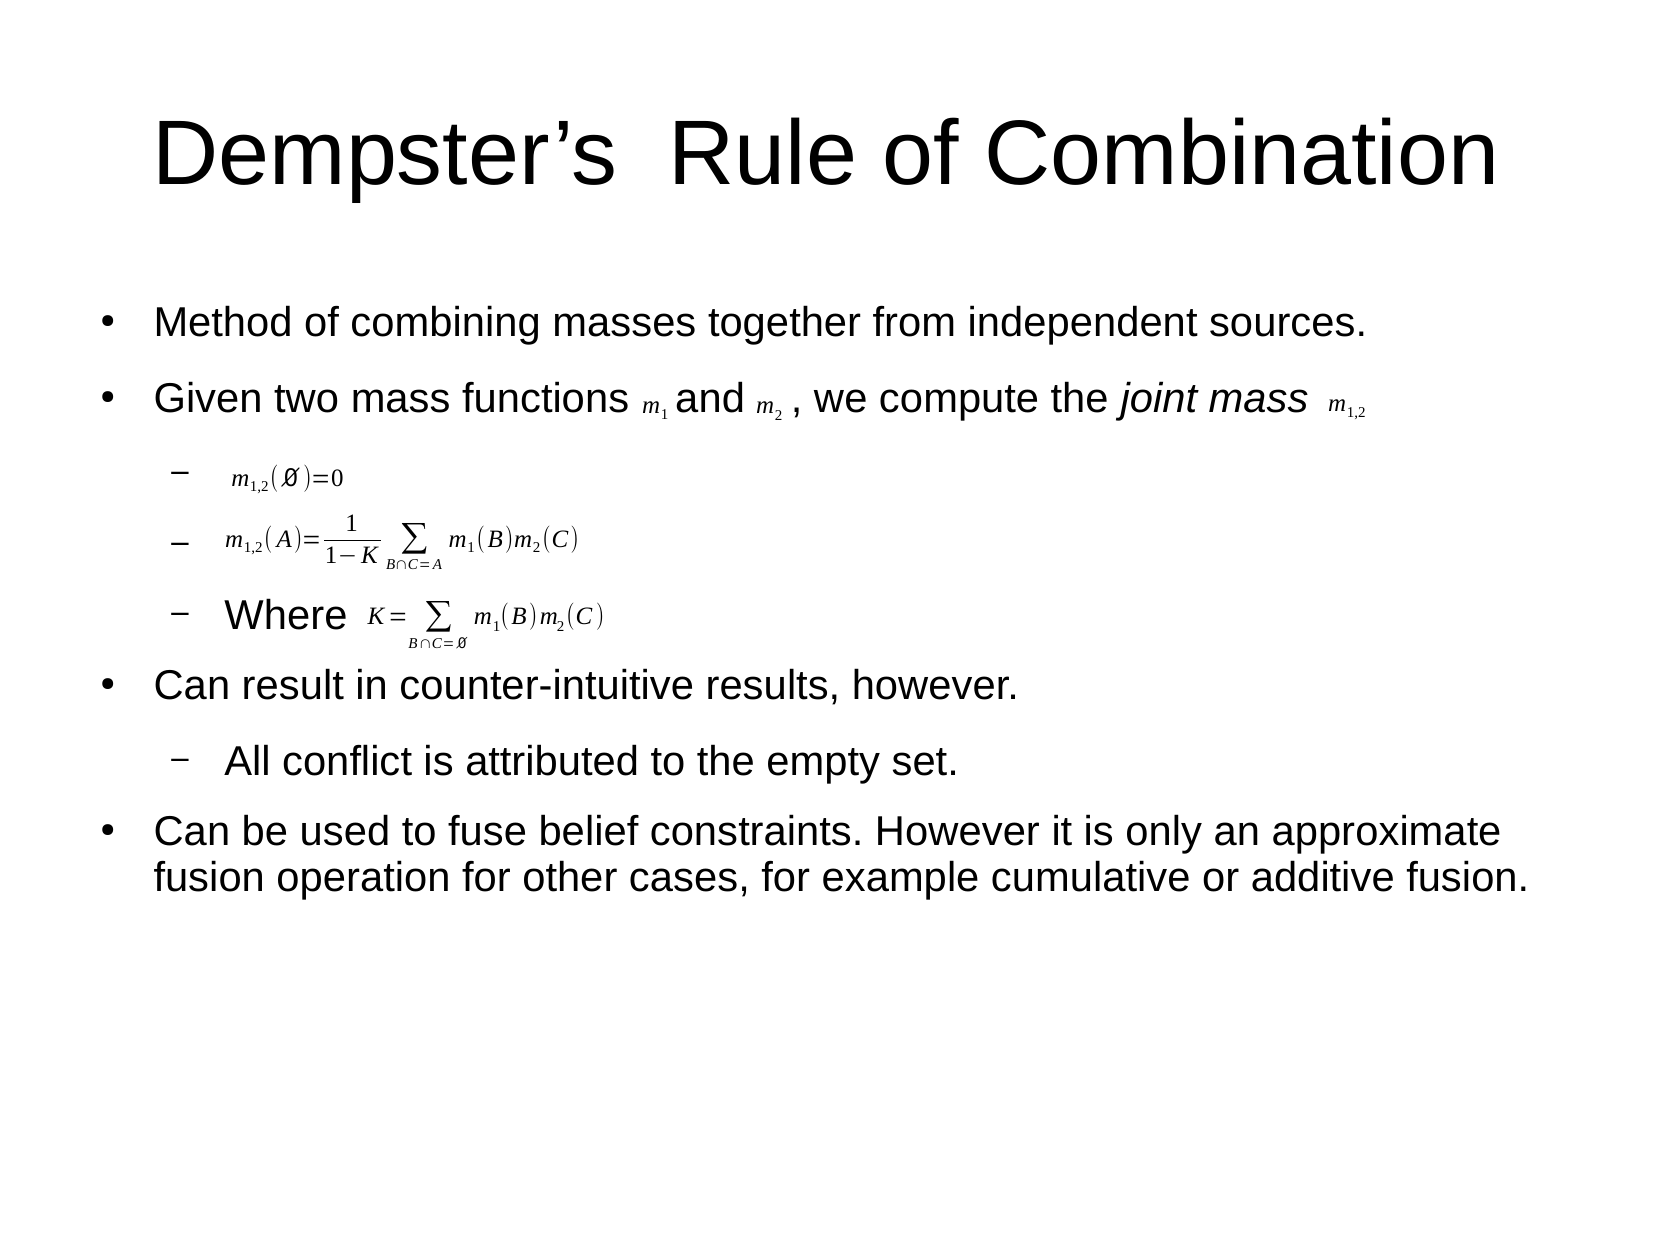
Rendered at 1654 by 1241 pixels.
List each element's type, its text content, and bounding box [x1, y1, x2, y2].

list Method of combining masses together from independent sources. Given two mass functions and , we compute the joint mass Where Can result in counter-intuitive results, however. All conflict is attributed to the empty set. Can be used to fuse belief constraints. However it is only an approximate fusion operation for other cases, for example cumulative or additive fusion. [82, 299, 1571, 1019]
title Dempster’s Rule of Combination [82, 49, 1571, 257]
chart [360, 600, 610, 653]
chart [1321, 389, 1372, 422]
chart [225, 462, 351, 496]
chart [635, 391, 674, 423]
chart [218, 510, 586, 572]
chart [749, 392, 788, 424]
